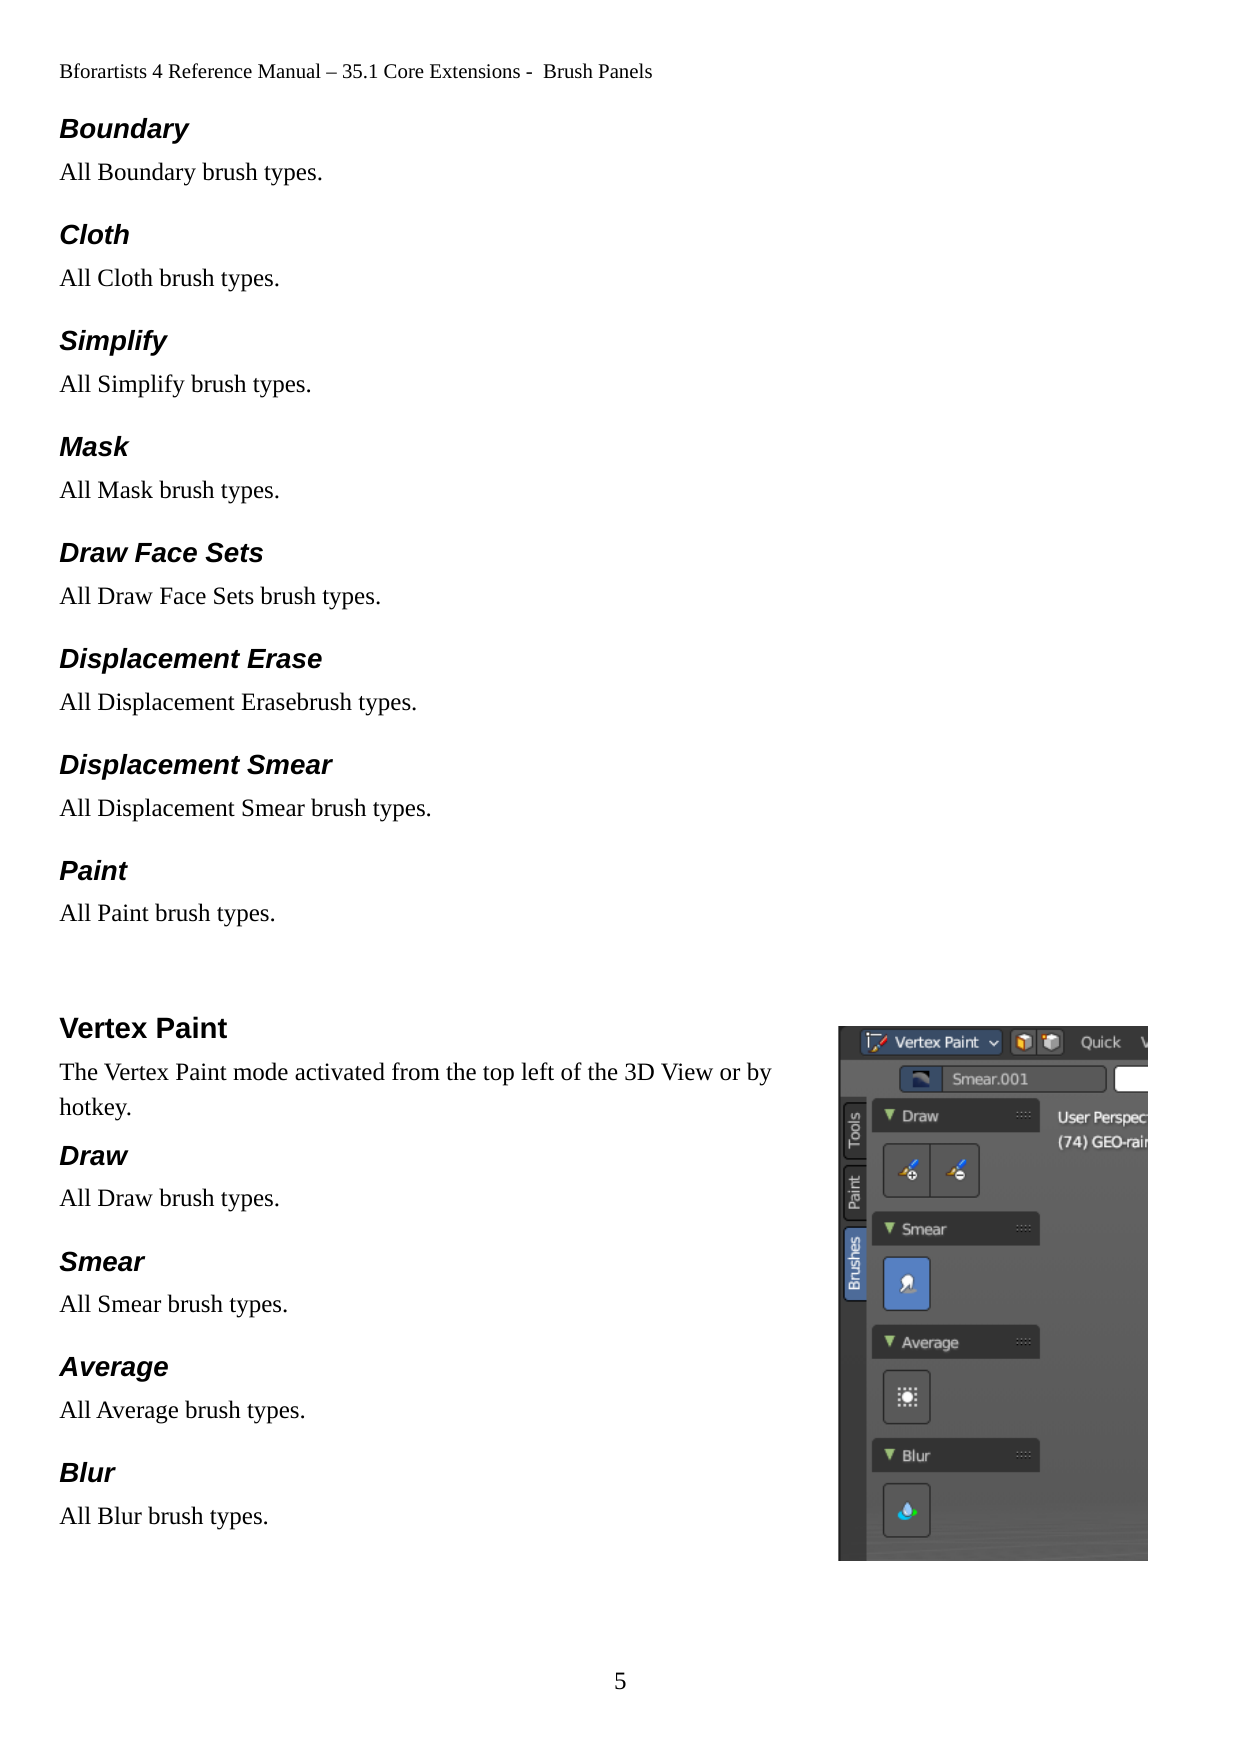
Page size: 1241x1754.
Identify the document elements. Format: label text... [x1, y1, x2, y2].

subtitle [1148, 1457, 1181, 1489]
subtitle Boundary [59, 113, 1181, 144]
picture [838, 1026, 1148, 1561]
text [1148, 1057, 1181, 1121]
subtitle Mask [59, 430, 1181, 462]
subtitle Cloth [59, 218, 1181, 250]
subtitle Displacement Erase [59, 642, 1181, 674]
subtitle Displacement Smear [59, 748, 1181, 780]
text All Boundary brush types. [59, 157, 1181, 186]
subtitle Smear [59, 1245, 838, 1277]
subtitle Average [59, 1351, 838, 1383]
text All Simplify brush types. [59, 369, 1181, 398]
text All Displacement Smear brush types. [59, 793, 1181, 821]
text All Average brush types. [59, 1395, 838, 1424]
text [1148, 1501, 1181, 1530]
text All Cloth brush types. [59, 263, 1181, 292]
subtitle Blur [59, 1457, 838, 1489]
subtitle Simplify [59, 324, 1181, 356]
text All Displacement Erasebrush types. [59, 687, 1181, 715]
text All Paint brush types. [59, 898, 1181, 927]
text All Draw brush types. [59, 1183, 838, 1212]
text All Smear brush types. [59, 1289, 838, 1318]
subtitle Draw [59, 1139, 838, 1171]
text [1148, 1395, 1181, 1424]
text All Blur brush types. [59, 1501, 838, 1530]
subtitle [1148, 1245, 1181, 1277]
subtitle [1148, 1139, 1181, 1171]
subtitle Paint [59, 854, 1181, 886]
subtitle Draw Face Sets [59, 536, 1181, 568]
text All Mask brush types. [59, 475, 1181, 503]
subtitle Vertex Paint [59, 1011, 1181, 1045]
text [1148, 1183, 1181, 1212]
text The Vertex Paint mode activated from the top left of the 3D View or by hotkey. [59, 1057, 838, 1121]
text All Draw Face Sets brush types. [59, 581, 1181, 609]
subtitle [1148, 1351, 1181, 1383]
text [1148, 1289, 1181, 1318]
